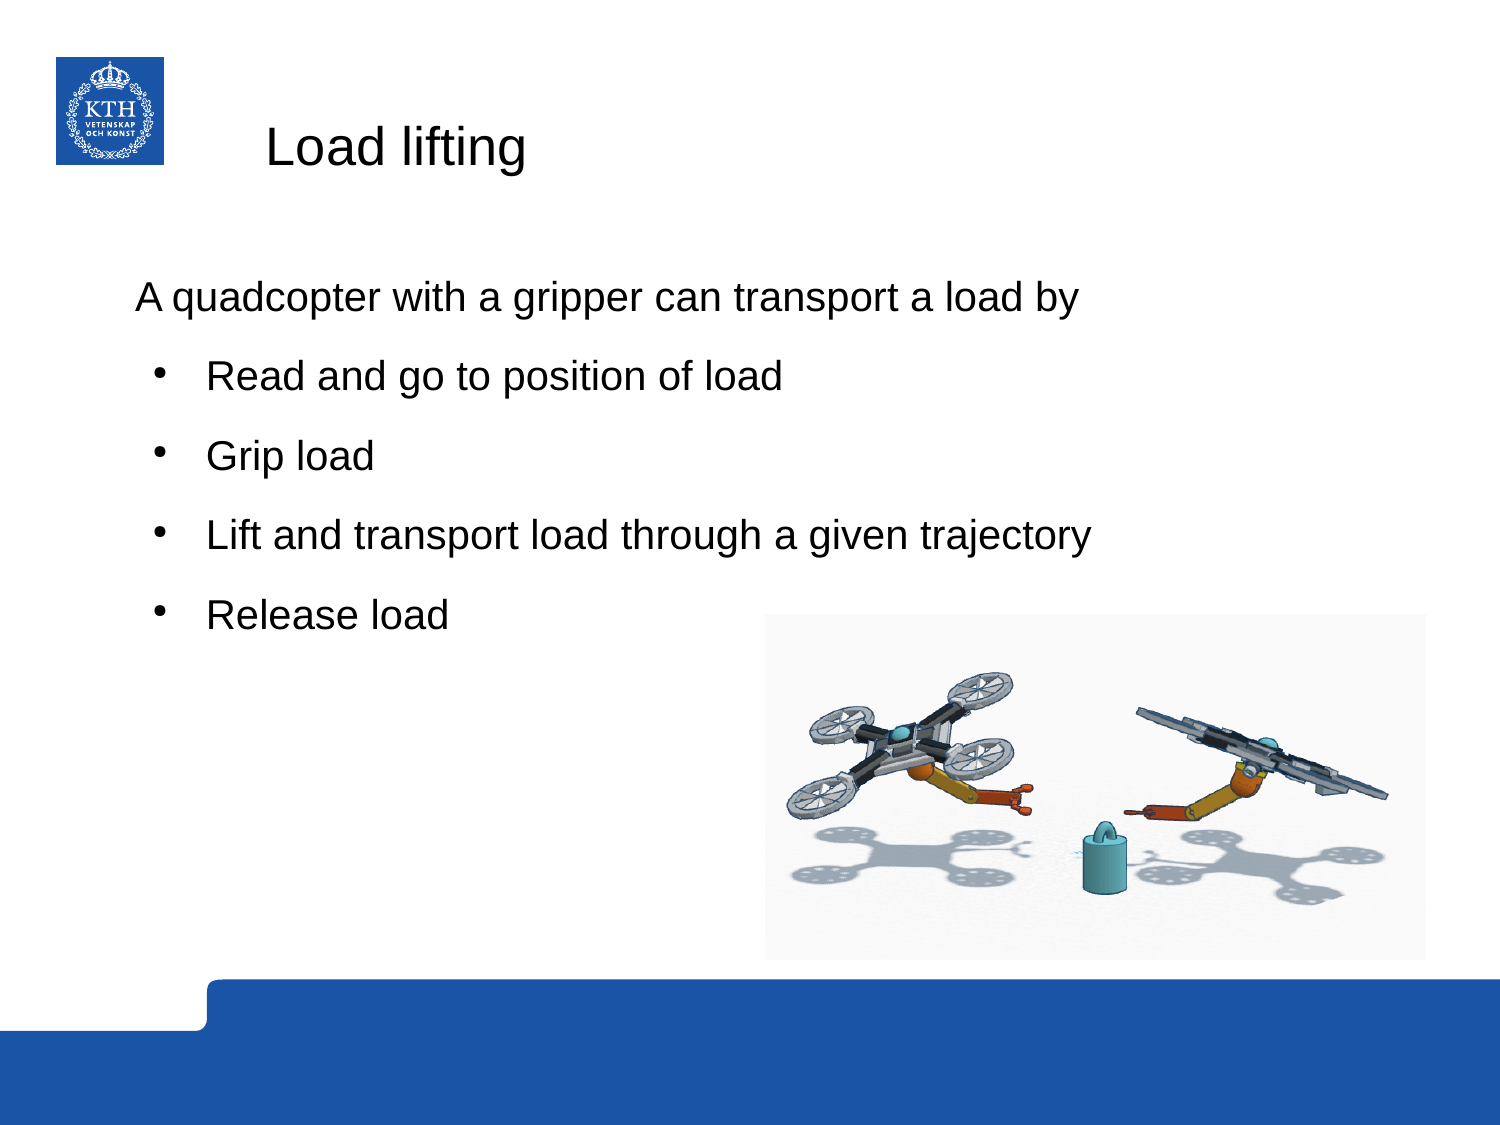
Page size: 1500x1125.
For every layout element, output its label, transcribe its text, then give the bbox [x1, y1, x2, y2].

picture [765, 614, 1426, 961]
title Load lifting [265, 66, 1404, 177]
list A quadcopter with a gripper can transport a load by Read and go to position of load Grip load Lift and transport load through a given trajectory Release load [135, 269, 1273, 405]
